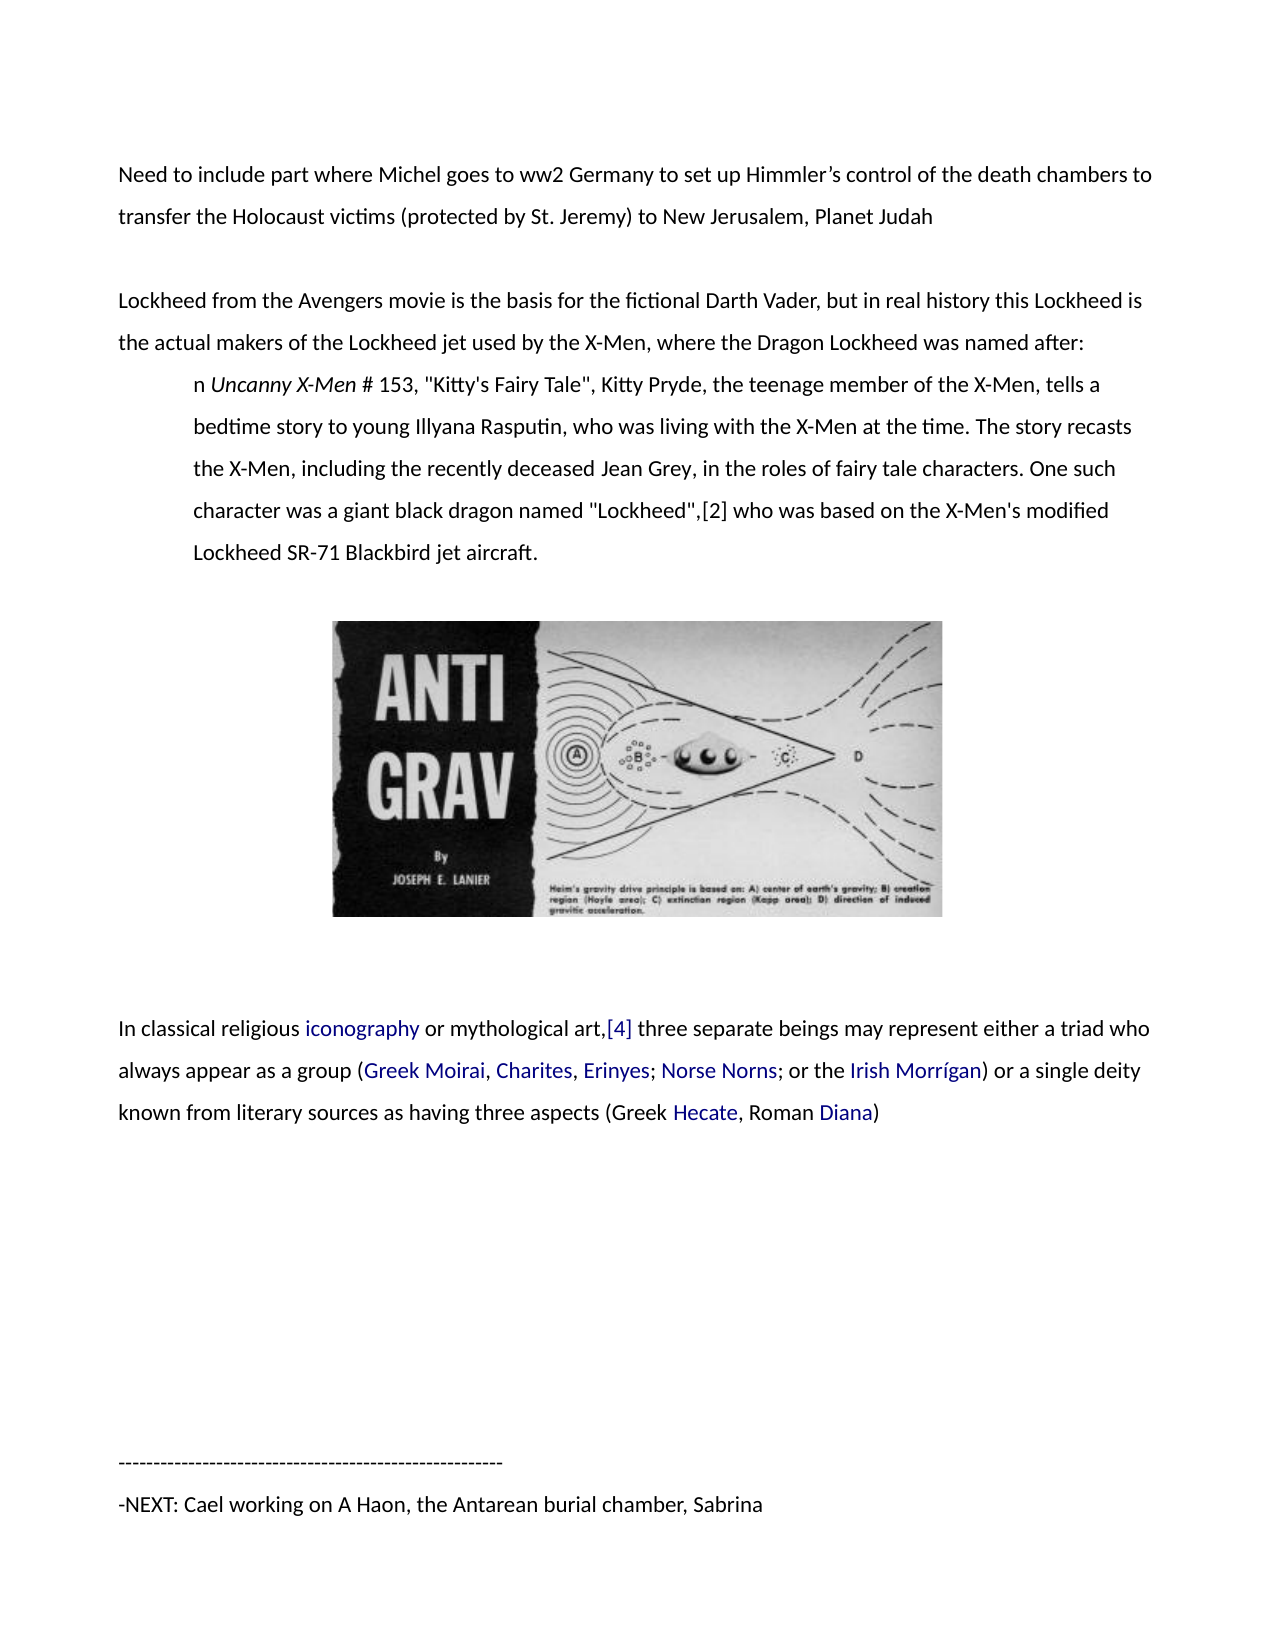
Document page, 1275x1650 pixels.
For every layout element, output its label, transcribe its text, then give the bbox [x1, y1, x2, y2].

text Lockheed from the Avengers movie is the basis for the fictional Darth Vader, but in real history this Lockheed is the actual makers of the Lockheed jet used by the X-Men, where the Dragon Lockheed was named after: [118, 286, 1157, 356]
text Need to include part where Michel goes to ww2 Germany to set up Himmler’s control of the death chambers to transfer the Holocaust victims (protected by St. Jeremy) to New Jerusalem, Planet Judah [118, 160, 1157, 230]
text In classical religious iconography or mythological art,[4] three separate beings may represent either a triad who always appear as a group (Greek Moirai, Charites, Erinyes; Norse Norns; or the Irish Morrígan) or a single deity known from literary sources as having three aspects (Greek Hecate, Roman Diana) [118, 1014, 1157, 1126]
text ------------------------------------------------------- [118, 1448, 1157, 1477]
text -NEXT: Cael working on A Haon, the Antarean burial chamber, Sabrina [118, 1491, 1157, 1518]
text n Uncanny X-Men # 153, "Kitty's Fairy Tale", Kitty Pryde, the teenage member of the X-Men, tells a bedtime story to young Illyana Rasputin, who was living with the X-Men at the time. The story recasts the X-Men, including the recently deceased Jean Grey, in the roles of fairy tale characters. One such character was a giant black dragon named "Lockheed",[2] who was based on the X-Men's modified Lockheed SR-71 Blackbird jet aircraft. [193, 370, 1157, 566]
picture [332, 621, 943, 917]
